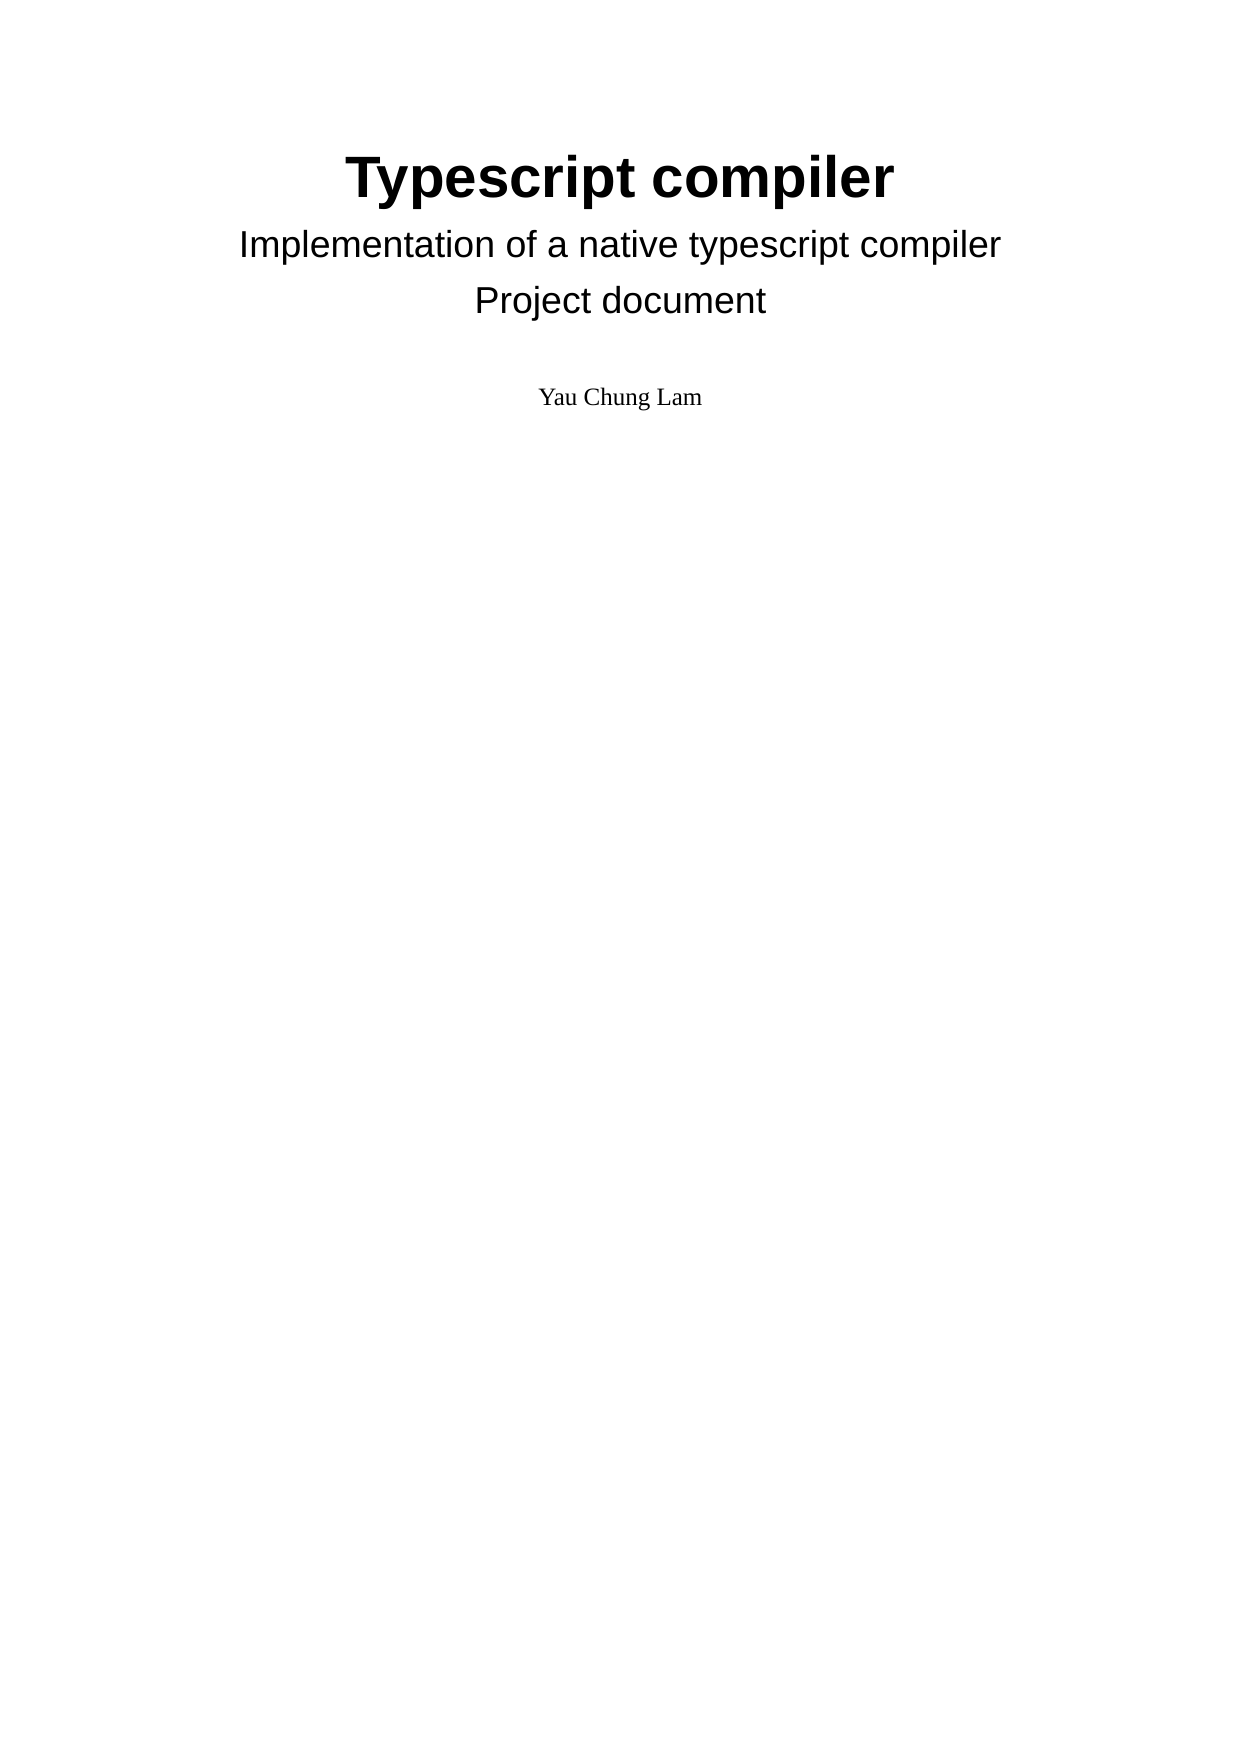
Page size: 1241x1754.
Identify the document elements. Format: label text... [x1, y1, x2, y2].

title Typescript compiler [118, 143, 1122, 210]
text Yau Chung Lam [118, 382, 1122, 410]
subtitle Project document [118, 278, 1122, 321]
subtitle Implementation of a native typescript compiler [118, 223, 1122, 266]
